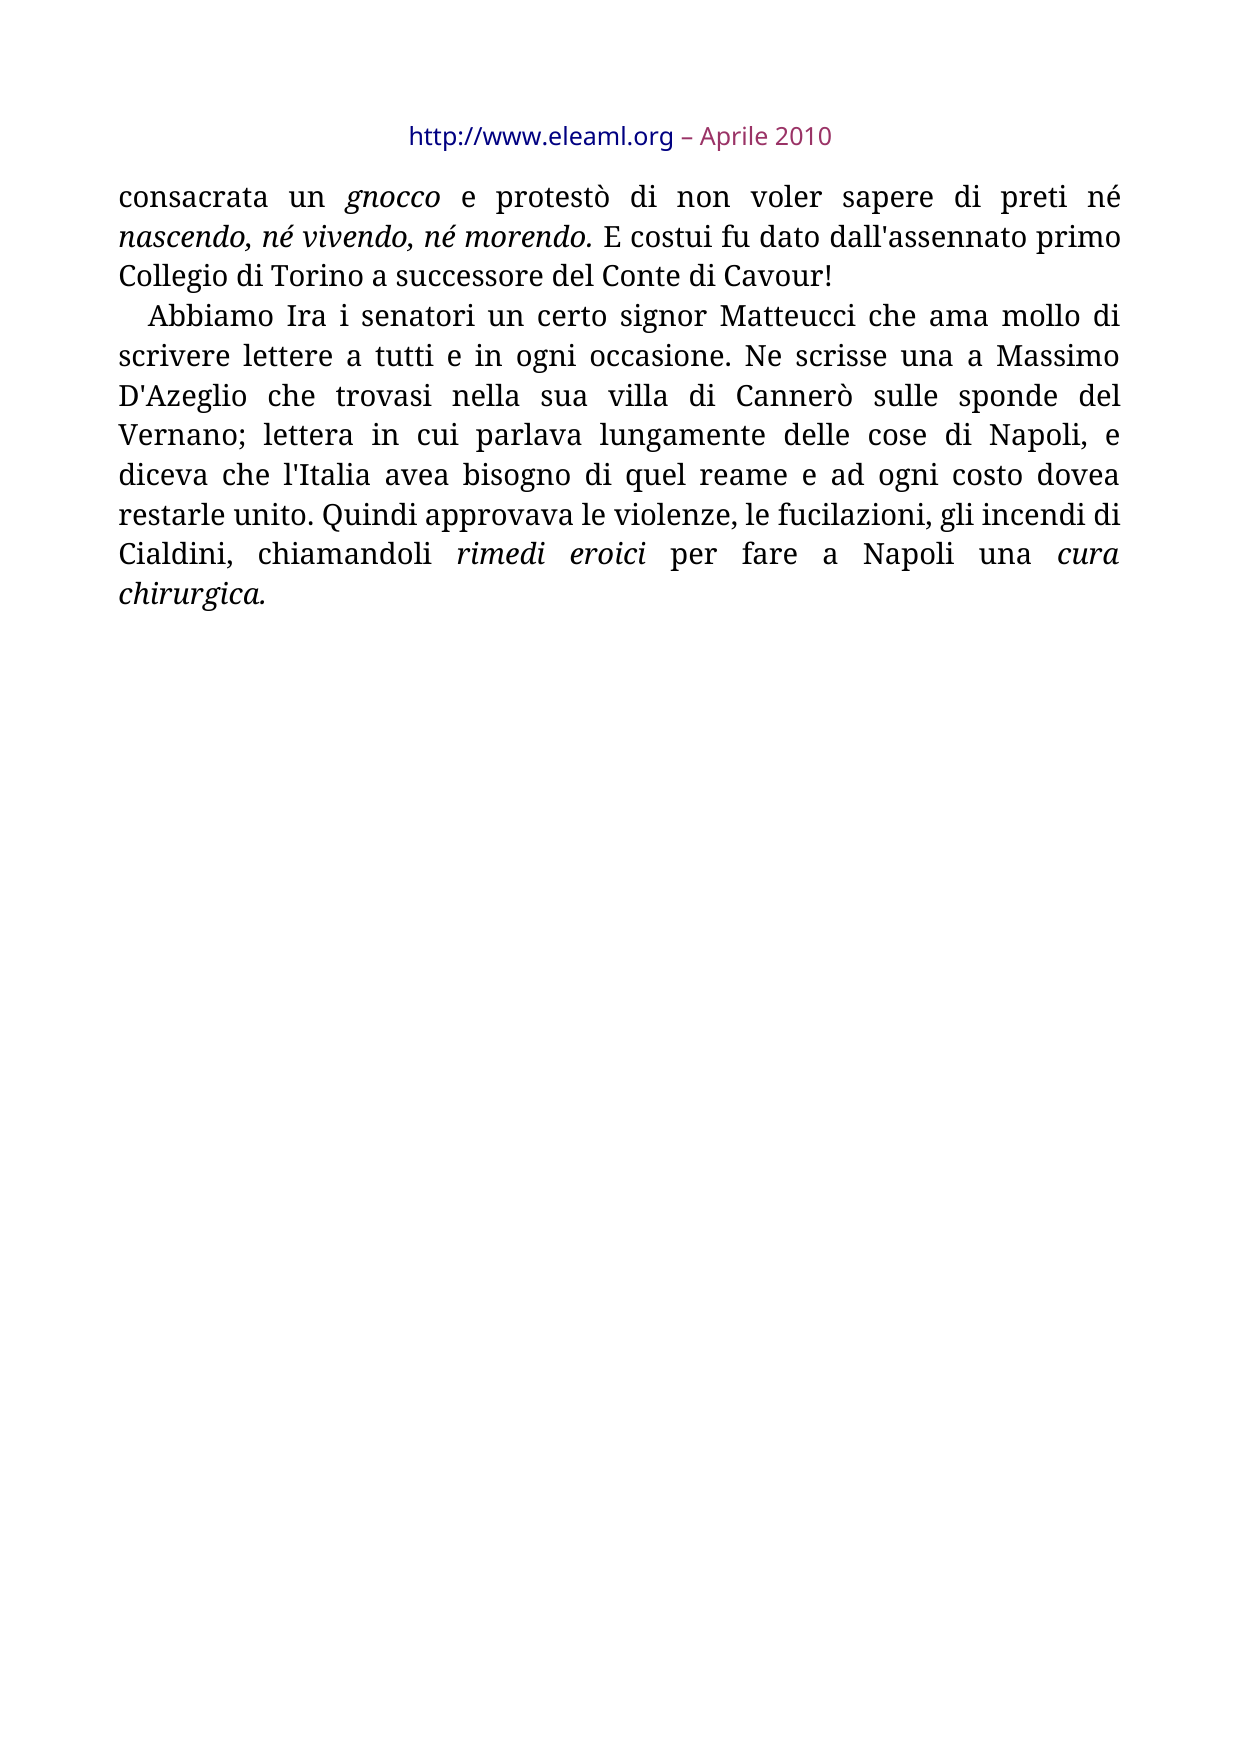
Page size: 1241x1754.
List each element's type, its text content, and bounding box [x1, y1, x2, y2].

text consacrata un gnocco e protestò di non voler sapere di preti né nascendo, né vivendo, né morendo. E costui fu dato dall'assennato primo Collegio di Torino a successore del Conte di Cavour! [118, 176, 1122, 295]
text Abbiamo Ira i senatori un certo signor Matteucci che ama mollo di scrivere lettere a tutti e in ogni occasione. Ne scrisse una a Massimo D'Azeglio che trovasi nella sua villa di Cannerò sulle sponde del Vernano; lettera in cui parlava lungamente delle cose di Napoli, e diceva che l'Italia avea bisogno di quel reame e ad ogni costo dovea restarle unito. Quindi approvava le violenze, le fucilazioni, gli incendi di Cialdini, chiamandoli rimedi eroici per fare a Napoli una cura chirurgica. [118, 295, 1122, 613]
